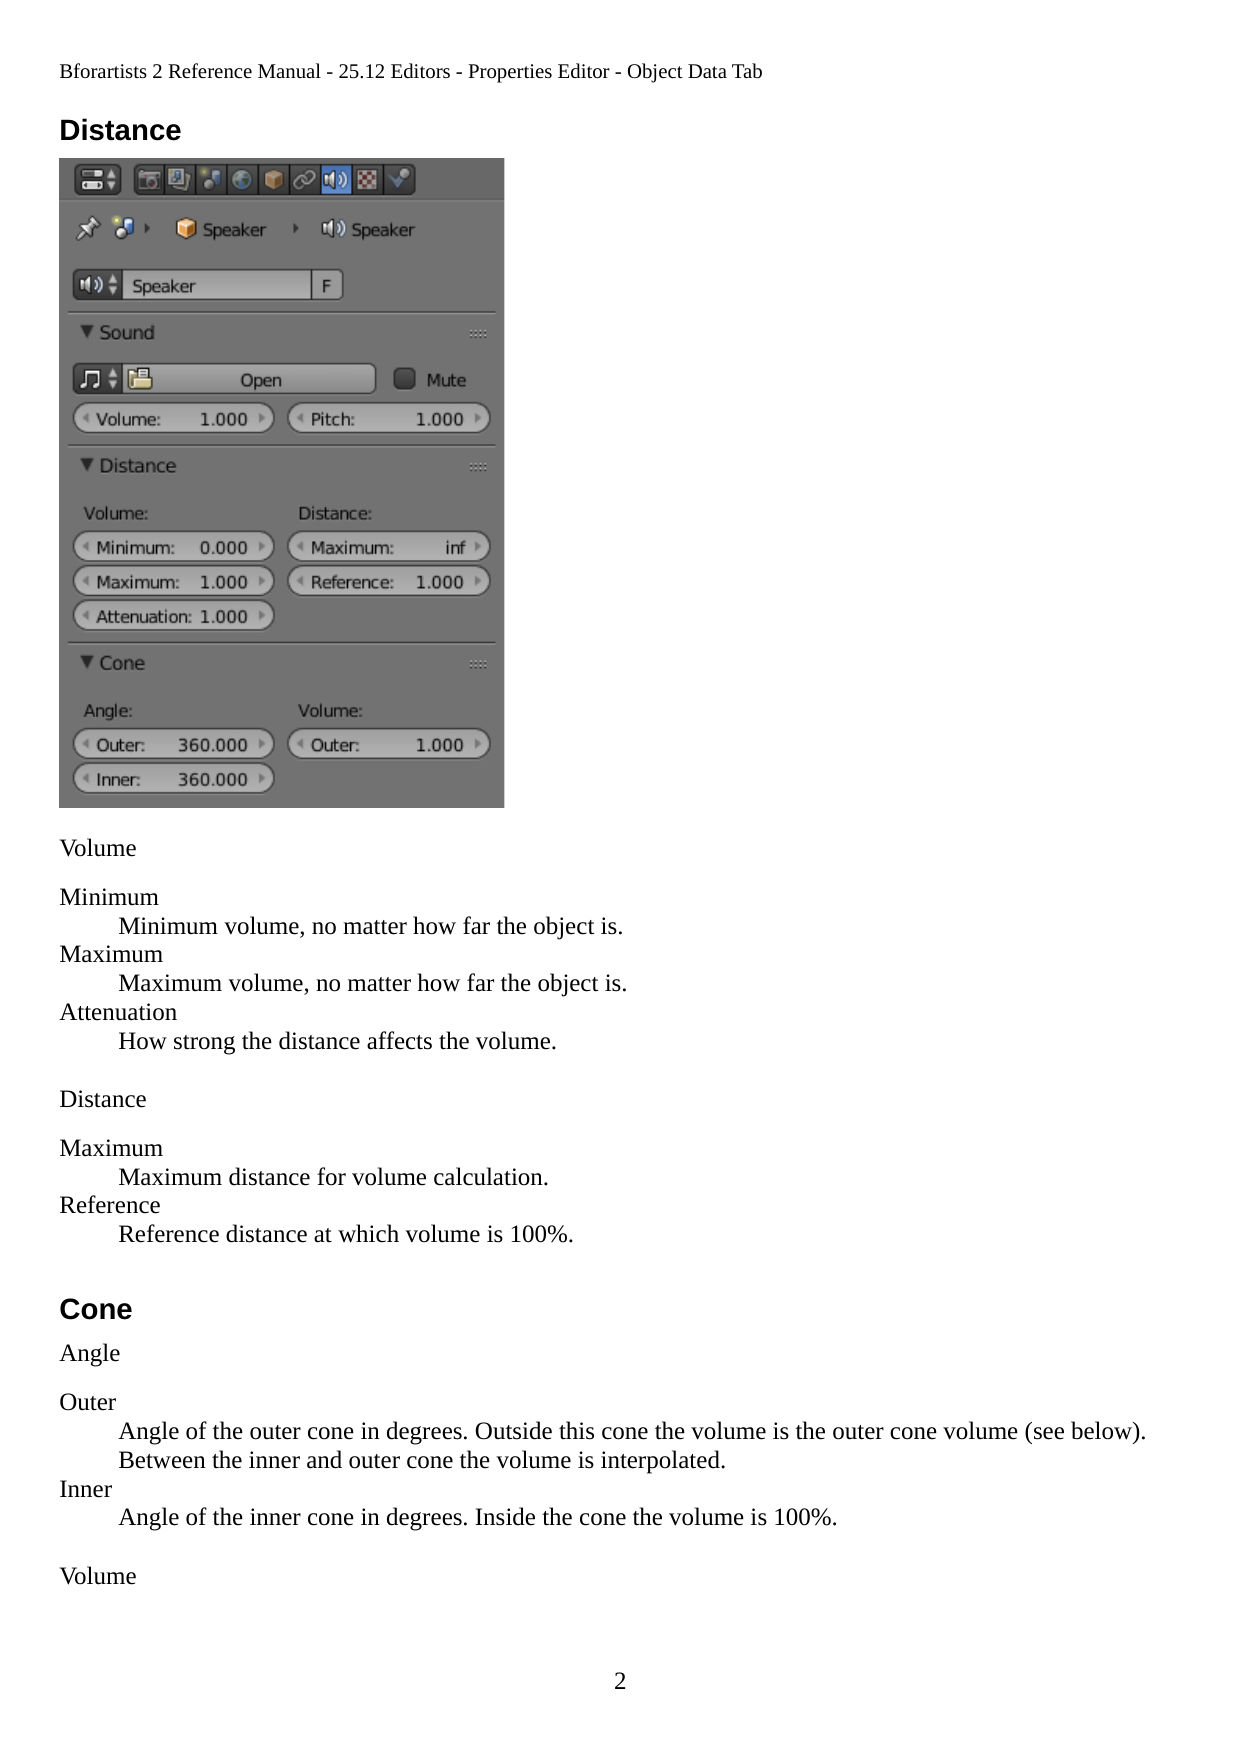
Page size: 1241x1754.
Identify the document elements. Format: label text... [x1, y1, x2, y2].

subtitle Cone [59, 1292, 1181, 1326]
text Distance [59, 1084, 1181, 1113]
picture [59, 158, 505, 808]
text Volume [59, 1561, 1181, 1589]
list Minimum volume, no matter how far the object is. [118, 911, 1181, 939]
subtitle Inner [59, 1474, 1181, 1502]
list Reference distance at which volume is 100%. [118, 1219, 1181, 1248]
subtitle Maximum [59, 1133, 1181, 1162]
list Angle of the inner cone in degrees. Inside the cone the volume is 100%. [118, 1502, 1181, 1531]
text Angle [59, 1338, 1181, 1367]
list How strong the distance affects the volume. [118, 1026, 1181, 1054]
subtitle Distance [59, 113, 1181, 146]
list Maximum distance for volume calculation. [118, 1162, 1181, 1191]
list Maximum volume, no matter how far the object is. [118, 968, 1181, 997]
subtitle Reference [59, 1191, 1181, 1219]
subtitle Maximum [59, 939, 1181, 968]
subtitle Attenuation [59, 997, 1181, 1026]
subtitle Outer [59, 1387, 1181, 1416]
text Volume [59, 833, 1181, 862]
list Angle of the outer cone in degrees. Outside this cone the volume is the outer cone volume (see below). Between the inner and outer cone the volume is interpolated. [118, 1416, 1181, 1474]
subtitle Minimum [59, 882, 1181, 911]
